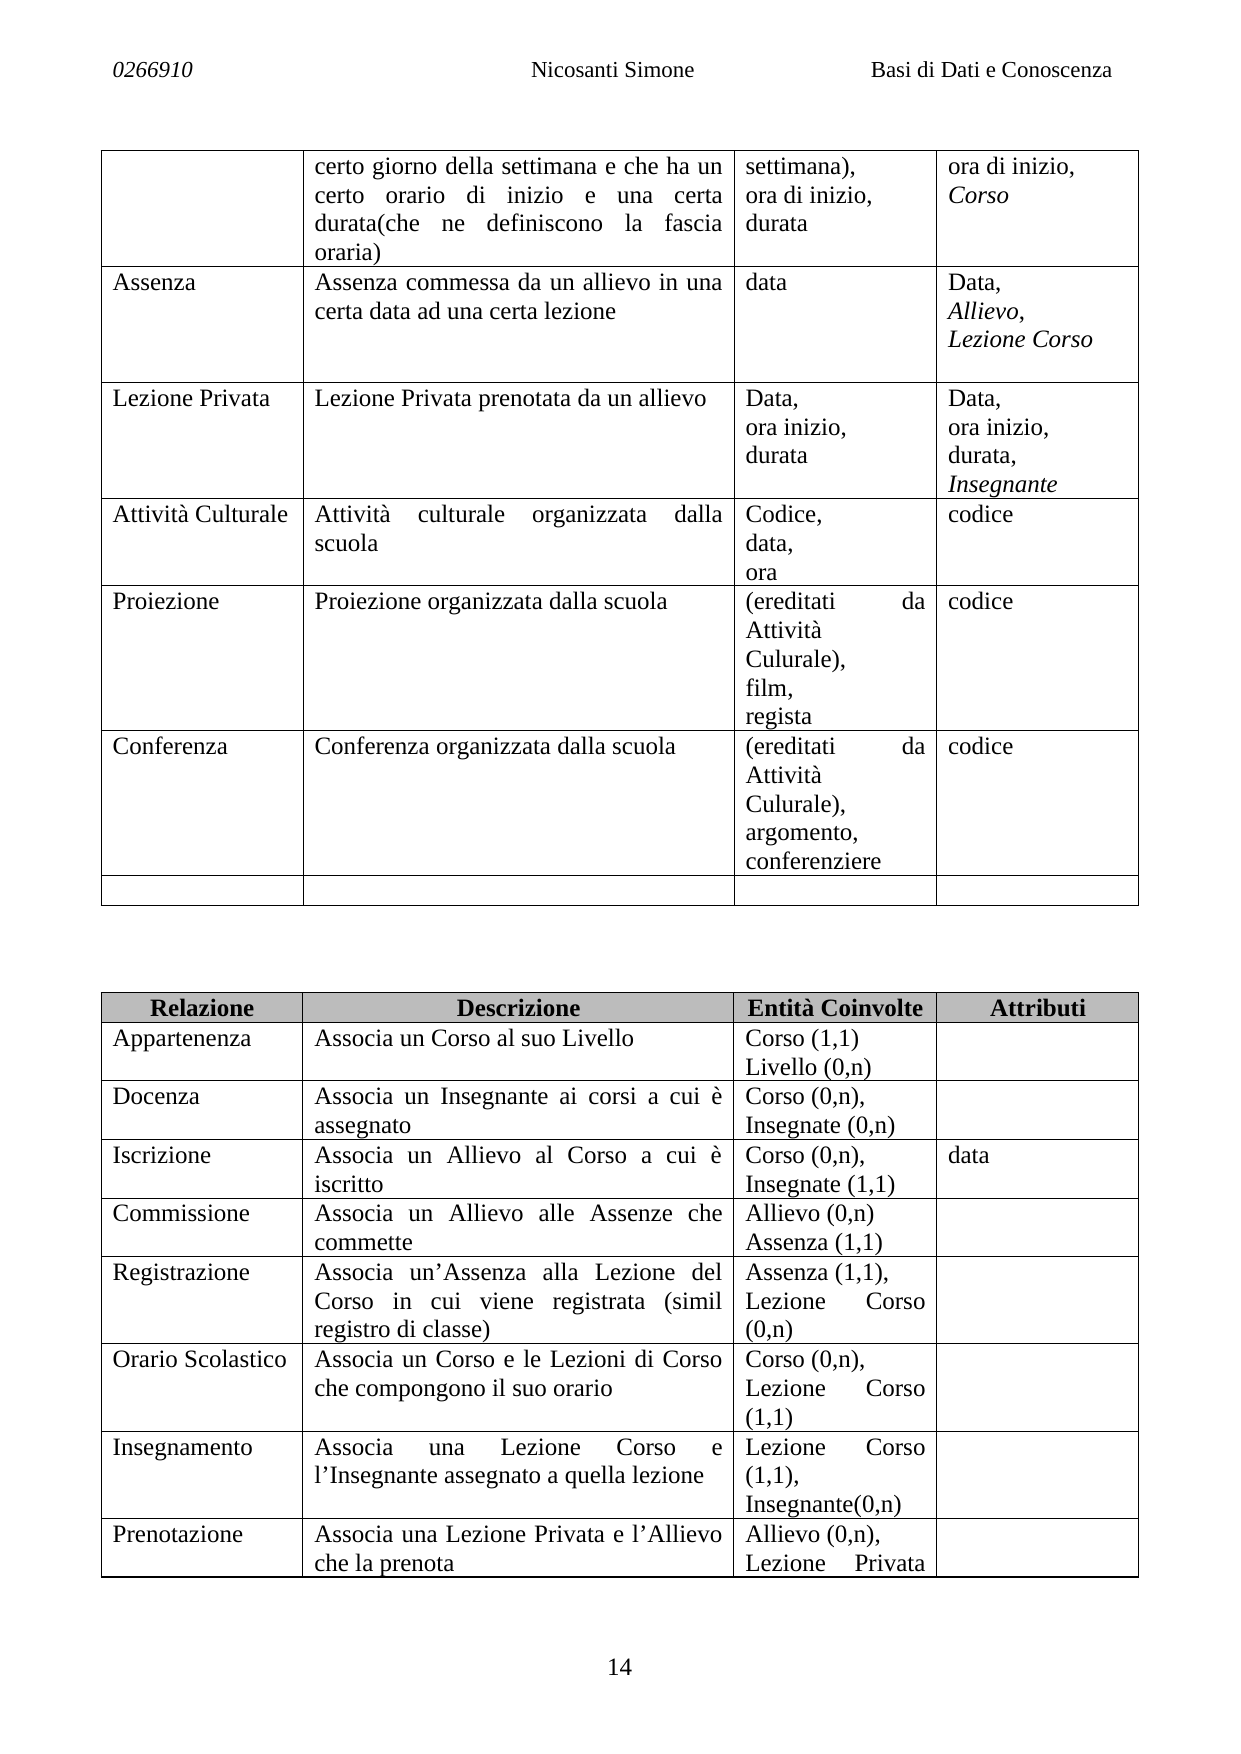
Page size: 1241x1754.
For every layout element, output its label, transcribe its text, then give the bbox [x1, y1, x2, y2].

table_cell [937, 1519, 1138, 1576]
table_cell [735, 876, 936, 905]
table_cell Corso (0,n), Insegnate (1,1) [734, 1140, 936, 1197]
table_cell Corso (1,1) Livello (0,n) [734, 1023, 936, 1080]
table_cell Proiezione [102, 586, 303, 730]
table_cell Appartenenza [102, 1023, 302, 1080]
table_cell Associa un Allievo al Corso a cui è iscritto [303, 1140, 733, 1197]
table_cell Lezione Privata [102, 383, 303, 498]
table_cell [304, 876, 734, 905]
table_cell Assenza [102, 267, 303, 382]
table_cell Corso (0,n), Insegnate (0,n) [734, 1081, 936, 1139]
table_header Attributi [937, 993, 1138, 1022]
table_cell Allievo (0,n), Lezione Privata [734, 1519, 936, 1576]
table_cell Codice, data, ora [735, 499, 936, 585]
table_cell Associa un’Assenza alla Lezione del Corso in cui viene registrata (simil registro di classe) [303, 1257, 733, 1343]
table_cell Data, Allievo, Lezione Corso [937, 267, 1138, 382]
table_cell [102, 876, 303, 905]
table_cell [937, 1199, 1138, 1256]
table_cell Lezione Privata prenotata da un allievo [304, 383, 734, 498]
table_header Relazione [102, 993, 302, 1022]
table_cell [937, 1344, 1138, 1431]
table_cell data [937, 1140, 1138, 1197]
table_cell [102, 151, 303, 266]
table_cell Attività Culturale [102, 499, 303, 585]
table_cell Commissione [102, 1199, 302, 1256]
table_header Entità Coinvolte [734, 993, 936, 1022]
table_cell Iscrizione [102, 1140, 302, 1197]
table_cell Conferenza [102, 731, 303, 875]
table_cell Insegnamento [102, 1432, 302, 1518]
table_cell certo giorno della settimana e che ha un certo orario di inizio e una certa durata(che ne definiscono la fascia oraria) [304, 151, 734, 266]
table_cell Data, ora inizio, durata [735, 383, 936, 498]
table_cell Conferenza organizzata dalla scuola [304, 731, 734, 875]
table_cell Docenza [102, 1081, 302, 1139]
table_cell Associa un Corso al suo Livello [303, 1023, 733, 1080]
table_cell (ereditati da Attività Culurale), film, regista [735, 586, 936, 730]
table_cell [937, 1023, 1138, 1080]
table_cell codice [937, 731, 1138, 875]
table_cell settimana), ora di inizio, durata [735, 151, 936, 266]
table_cell data [735, 267, 936, 382]
table_cell Associa una Lezione Corso e l’Insegnante assegnato a quella lezione [303, 1432, 733, 1518]
table_cell codice [937, 499, 1138, 585]
table_cell Proiezione organizzata dalla scuola [304, 586, 734, 730]
table_cell ora di inizio, Corso [937, 151, 1138, 266]
table_cell Data, ora inizio, durata, Insegnante [937, 383, 1138, 498]
table_cell Corso (0,n), Lezione Corso (1,1) [734, 1344, 936, 1431]
table_cell Lezione Corso (1,1), Insegnante(0,n) [734, 1432, 936, 1518]
table_cell Associa un Insegnante ai corsi a cui è assegnato [303, 1081, 733, 1139]
table_cell Attività culturale organizzata dalla scuola [304, 499, 734, 585]
table_cell codice [937, 586, 1138, 730]
table_cell Registrazione [102, 1257, 302, 1343]
table_cell [937, 1081, 1138, 1139]
table_cell Assenza (1,1), Lezione Corso (0,n) [734, 1257, 936, 1343]
table_header Descrizione [303, 993, 733, 1022]
table_cell (ereditati da Attività Culurale), argomento, conferenziere [735, 731, 936, 875]
table_cell [937, 1432, 1138, 1518]
table_cell Orario Scolastico [102, 1344, 302, 1431]
table_cell Allievo (0,n) Assenza (1,1) [734, 1199, 936, 1256]
table_cell Assenza commessa da un allievo in una certa data ad una certa lezione [304, 267, 734, 382]
table_cell Prenotazione [102, 1519, 302, 1576]
table_cell Associa un Allievo alle Assenze che commette [303, 1199, 733, 1256]
table_cell [937, 1257, 1138, 1343]
table_cell Associa una Lezione Privata e l’Allievo che la prenota [303, 1519, 733, 1576]
table_cell [937, 876, 1138, 905]
table_cell Associa un Corso e le Lezioni di Corso che compongono il suo orario [303, 1344, 733, 1431]
